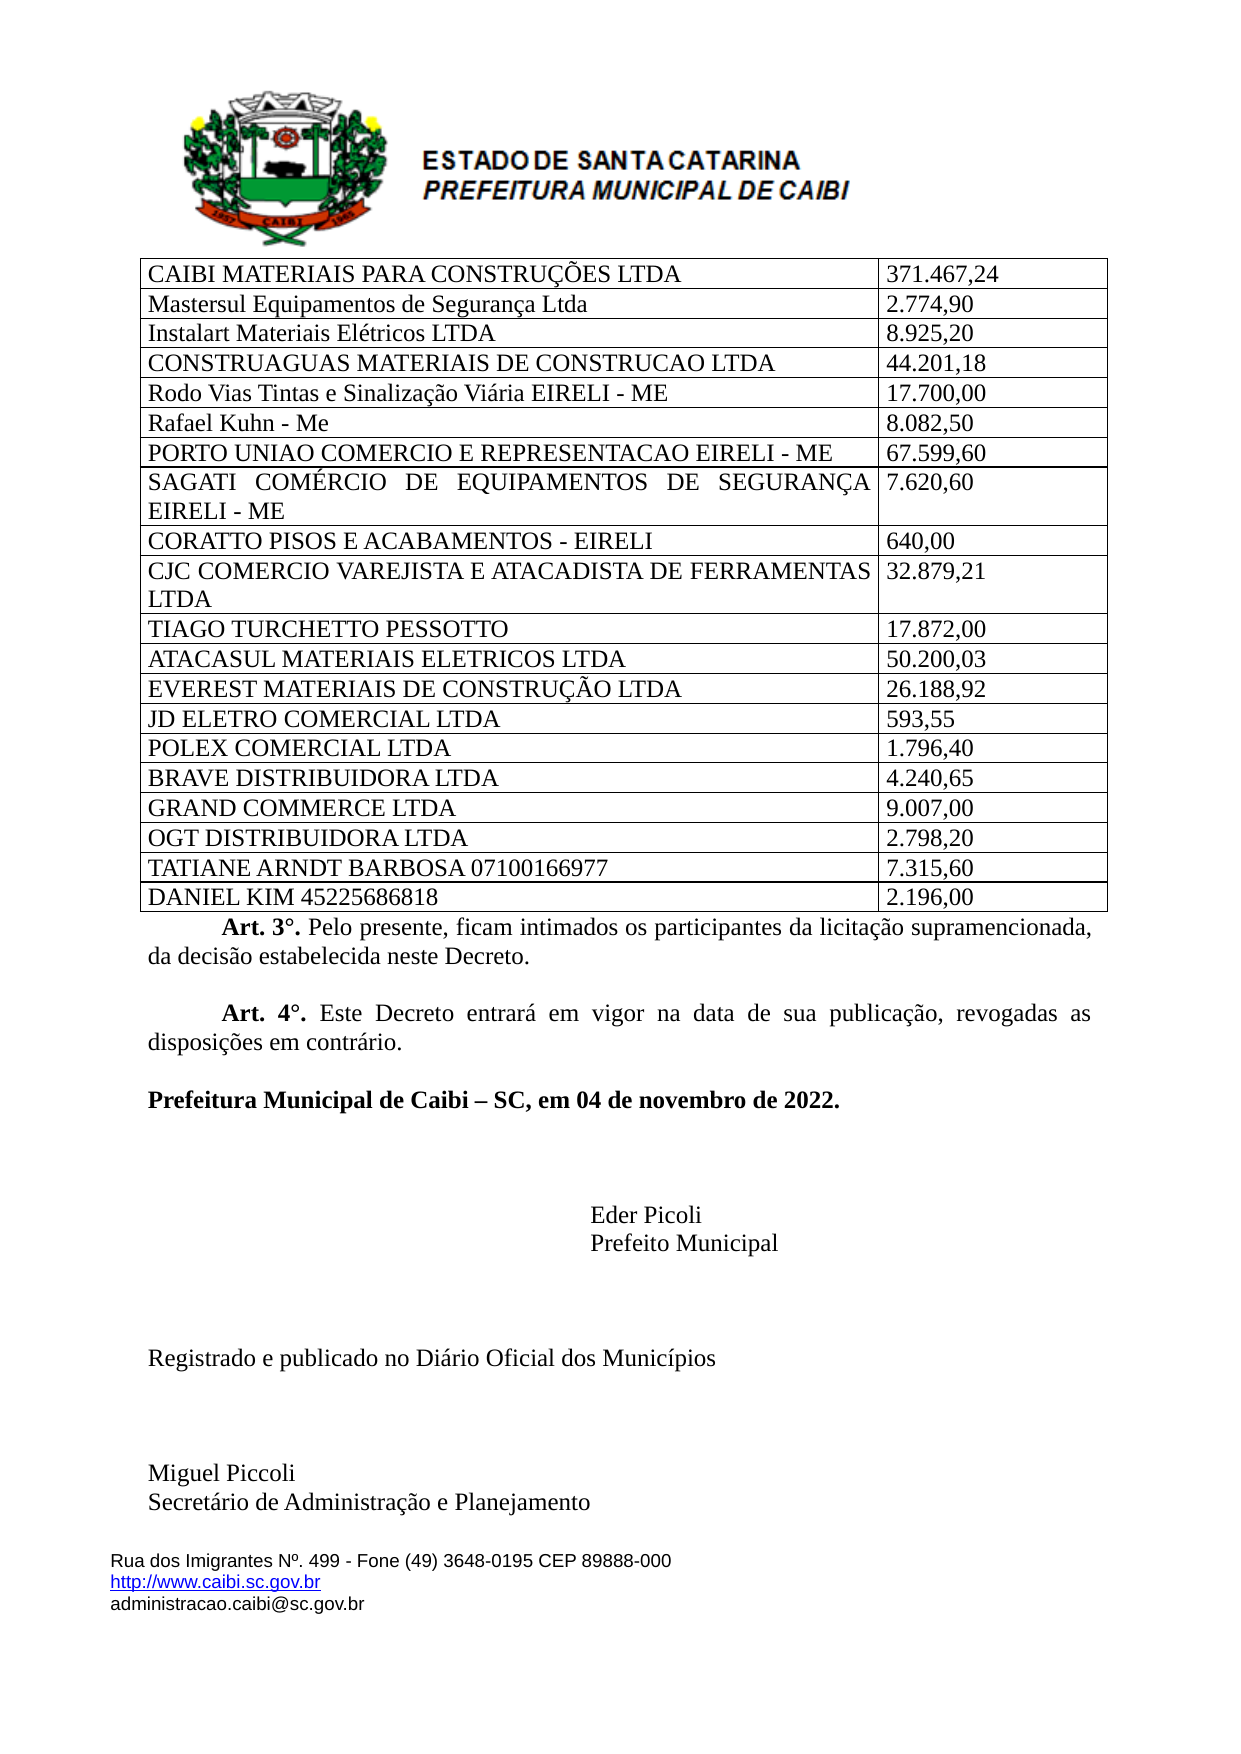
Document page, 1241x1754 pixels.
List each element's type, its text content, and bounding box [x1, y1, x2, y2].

text Miguel Piccoli [148, 1458, 1092, 1487]
table_cell 2.196,00 [879, 883, 1107, 911]
table_cell 1.796,40 [879, 734, 1107, 762]
table_cell Rodo Vias Tintas e Sinalização Viária EIRELI - ME [141, 378, 878, 407]
table_cell 67.599,60 [879, 438, 1107, 466]
table_cell CONSTRUAGUAS MATERIAIS DE CONSTRUCAO LTDA [141, 348, 878, 377]
table_cell GRAND COMMERCE LTDA [141, 793, 878, 822]
table_cell EVEREST MATERIAIS DE CONSTRUÇÃO LTDA [141, 674, 878, 703]
table_cell POLEX COMERCIAL LTDA [141, 734, 878, 762]
table_cell Instalart Materiais Elétricos LTDA [141, 319, 878, 347]
table_cell 9.007,00 [879, 793, 1107, 822]
text Prefeito Municipal [523, 1228, 1092, 1257]
table_cell PORTO UNIAO COMERCIO E REPRESENTACAO EIRELI - ME [141, 438, 878, 466]
table_cell 7.315,60 [879, 853, 1107, 881]
table_cell Mastersul Equipamentos de Segurança Ltda [141, 289, 878, 317]
table_cell BRAVE DISTRIBUIDORA LTDA [141, 763, 878, 792]
table_cell 371.467,24 [879, 259, 1107, 288]
table_cell 4.240,65 [879, 763, 1107, 792]
table_cell 2.774,90 [879, 289, 1107, 317]
table_cell TATIANE ARNDT BARBOSA 07100166977 [141, 853, 878, 881]
table_cell TIAGO TURCHETTO PESSOTTO [141, 614, 878, 643]
table_cell 7.620,60 [879, 468, 1107, 525]
table_cell 26.188,92 [879, 674, 1107, 703]
text Prefeitura Municipal de Caibi – SC, em 04 de novembro de 2022. [148, 1085, 1092, 1113]
table_cell 50.200,03 [879, 644, 1107, 673]
text Secretário de Administração e Planejamento [148, 1487, 1092, 1516]
table_cell 17.700,00 [879, 378, 1107, 407]
table_cell 17.872,00 [879, 614, 1107, 643]
table_cell CJC COMERCIO VAREJISTA E ATACADISTA DE FERRAMENTAS LTDA [141, 556, 878, 613]
text Art. 3°. Pelo presente, ficam intimados os participantes da licitação supramencionada, da decisão estabelecida neste Decreto. [148, 912, 1092, 970]
table_cell CORATTO PISOS E ACABAMENTOS - EIRELI [141, 526, 878, 555]
table_cell CAIBI MATERIAIS PARA CONSTRUÇÕES LTDA [141, 259, 878, 288]
table_cell 2.798,20 [879, 823, 1107, 852]
table_cell 8.082,50 [879, 408, 1107, 437]
text Registrado e publicado no Diário Oficial dos Municípios [148, 1343, 1092, 1372]
table_cell 44.201,18 [879, 348, 1107, 377]
table_cell ATACASUL MATERIAIS ELETRICOS LTDA [141, 644, 878, 673]
table_cell DANIEL KIM 45225686818 [141, 883, 878, 911]
table_cell Rafael Kuhn - Me [141, 408, 878, 437]
text Art. 4°. Este Decreto entrará em vigor na data de sua publicação, revogadas as disposições em contrário. [148, 998, 1092, 1056]
table_cell SAGATI COMÉRCIO DE EQUIPAMENTOS DE SEGURANÇA EIRELI - ME [141, 468, 878, 525]
text Eder Picoli [523, 1200, 1092, 1228]
table_cell 593,55 [879, 704, 1107, 732]
table_cell 640,00 [879, 526, 1107, 555]
table_cell JD ELETRO COMERCIAL LTDA [141, 704, 878, 732]
table_cell 8.925,20 [879, 319, 1107, 347]
table_cell 32.879,21 [879, 556, 1107, 613]
table_cell OGT DISTRIBUIDORA LTDA [141, 823, 878, 852]
